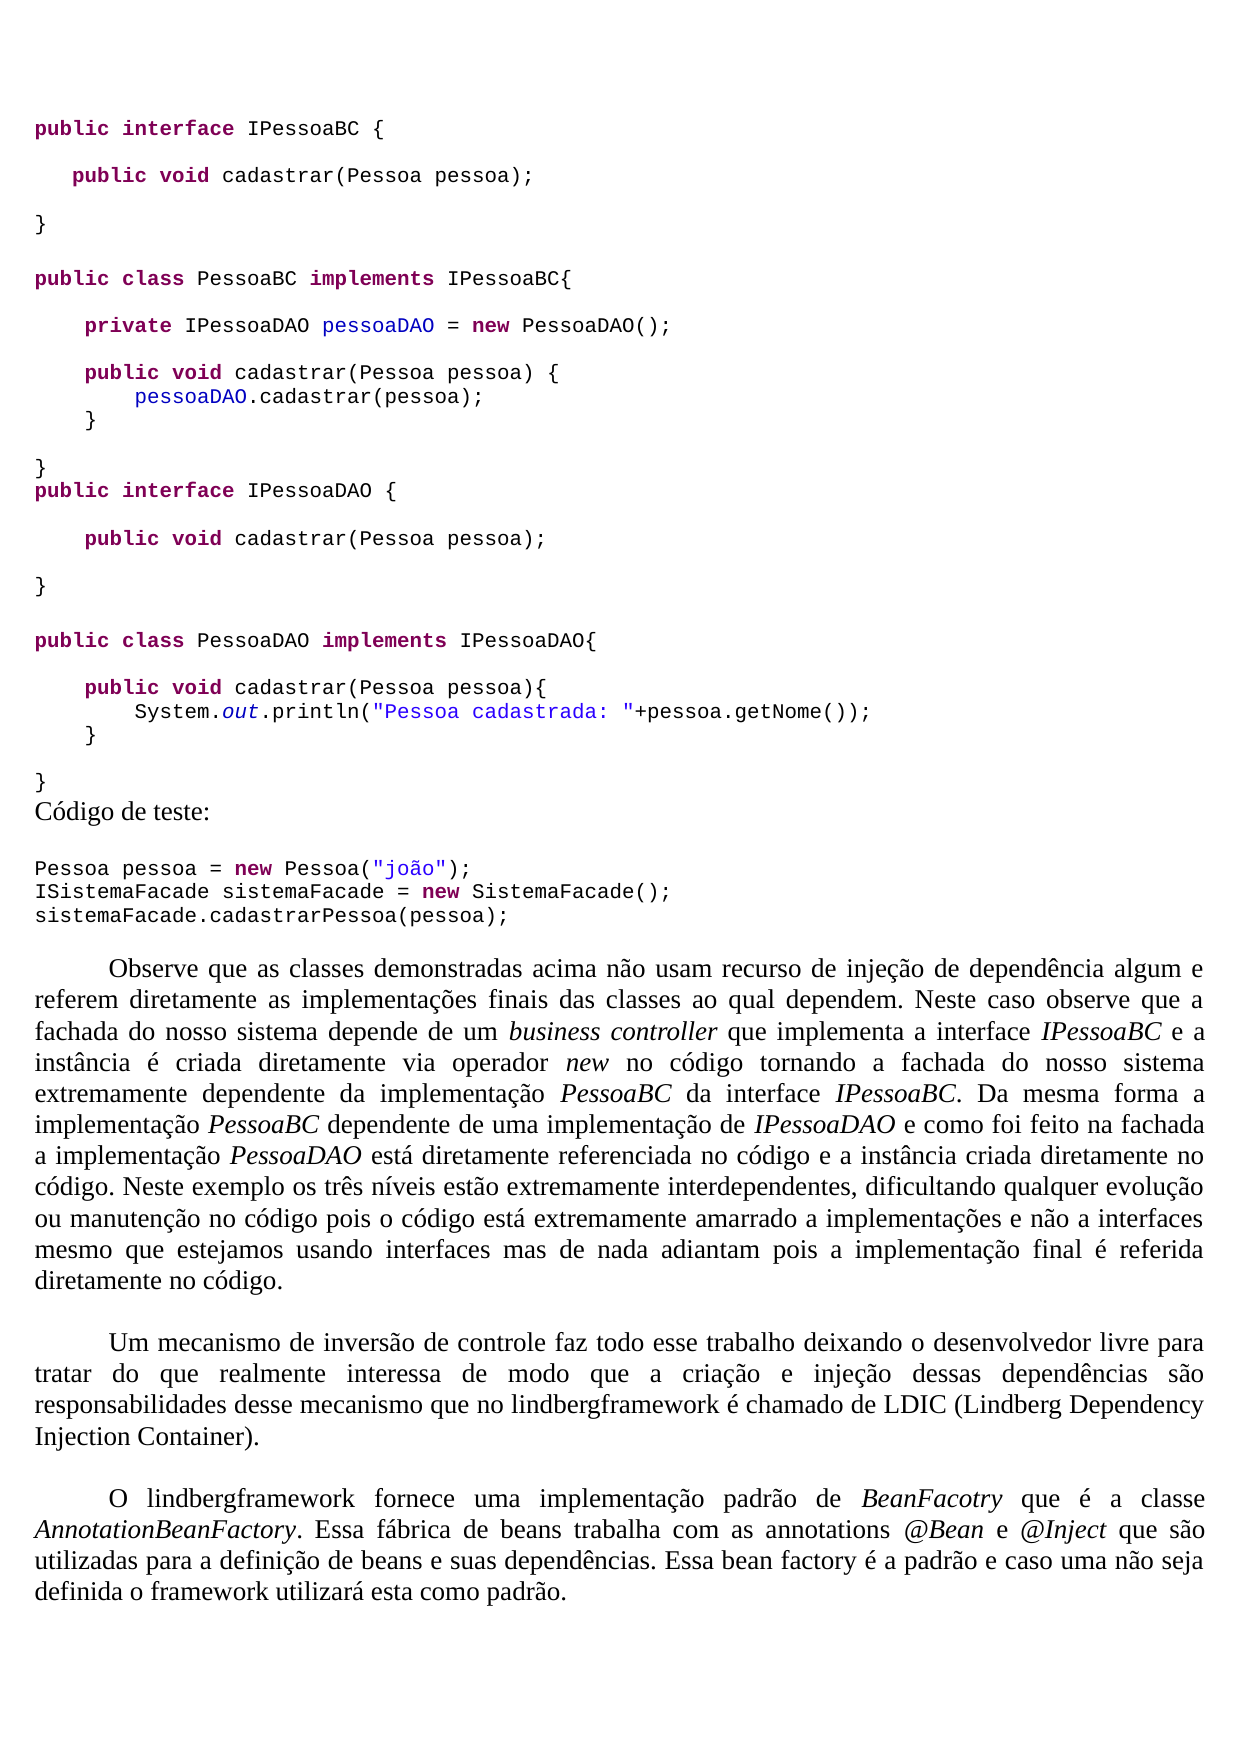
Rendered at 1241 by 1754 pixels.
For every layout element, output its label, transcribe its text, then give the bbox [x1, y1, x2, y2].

text sistemaFacade.cadastrarPessoa(pessoa); [34, 905, 1206, 928]
text } [34, 409, 1206, 433]
text O lindbergframework fornece uma implementação padrão de BeanFacotry que é a classe AnnotationBeanFactory. Essa fábrica de beans trabalha com as annotations @Bean e @Inject que são utilizadas para a definição de beans e suas dependências. Essa bean factory é a padrão e caso uma não seja definida o framework utilizará esta como padrão. [34, 1482, 1206, 1607]
text public void cadastrar(Pessoa pessoa); [34, 165, 1206, 189]
text } [34, 772, 1206, 795]
text public void cadastrar(Pessoa pessoa){ [34, 677, 1206, 701]
text } [34, 575, 1206, 598]
text Código de teste: [34, 795, 1206, 826]
text public interface IPessoaDAO { [34, 480, 1206, 504]
text System.out.println("Pessoa cadastrada: "+pessoa.getNome()); [34, 701, 1206, 724]
text public interface IPessoaBC { [34, 118, 1206, 142]
text Observe que as classes demonstradas acima não usam recurso de injeção de dependência algum e referem diretamente as implementações finais das classes ao qual dependem. Neste caso observe que a fachada do nosso sistema depende de um business controller que implementa a interface IPessoaBC e a instância é criada diretamente via operador new no código tornando a fachada do nosso sistema extremamente dependente da implementação PessoaBC da interface IPessoaBC. Da mesma forma a implementação PessoaBC dependente de uma implementação de IPessoaDAO e como foi feito na fachada a implementação PessoaDAO está diretamente referenciada no código e a instância criada diretamente no código. Neste exemplo os três níveis estão extremamente interdependentes, dificultando qualquer evolução ou manutenção no código pois o código está extremamente amarrado a implementações e não a interfaces mesmo que estejamos usando interfaces mas de nada adiantam pois a implementação final é referida diretamente no código. [34, 952, 1206, 1295]
text public void cadastrar(Pessoa pessoa); [34, 528, 1206, 551]
text ISistemaFacade sistemaFacade = new SistemaFacade(); [34, 881, 1206, 905]
text public class PessoaBC implements IPessoaBC{ [34, 267, 1206, 291]
text Pessoa pessoa = new Pessoa("joão"); [34, 857, 1206, 881]
text } [34, 213, 1206, 236]
text Um mecanismo de inversão de controle faz todo esse trabalho deixando o desenvolvedor livre para tratar do que realmente interessa de modo que a criação e injeção dessas dependências são responsabilidades desse mecanismo que no lindbergframework é chamado de LDIC (Lindberg Dependency Injection Container). [34, 1326, 1206, 1451]
text pessoaDAO.cadastrar(pessoa); [34, 386, 1206, 409]
text private IPessoaDAO pessoaDAO = new PessoaDAO(); [34, 315, 1206, 338]
text public class PessoaDAO implements IPessoaDAO{ [34, 630, 1206, 653]
text public void cadastrar(Pessoa pessoa) { [34, 362, 1206, 386]
text } [34, 724, 1206, 748]
text } [34, 457, 1206, 480]
